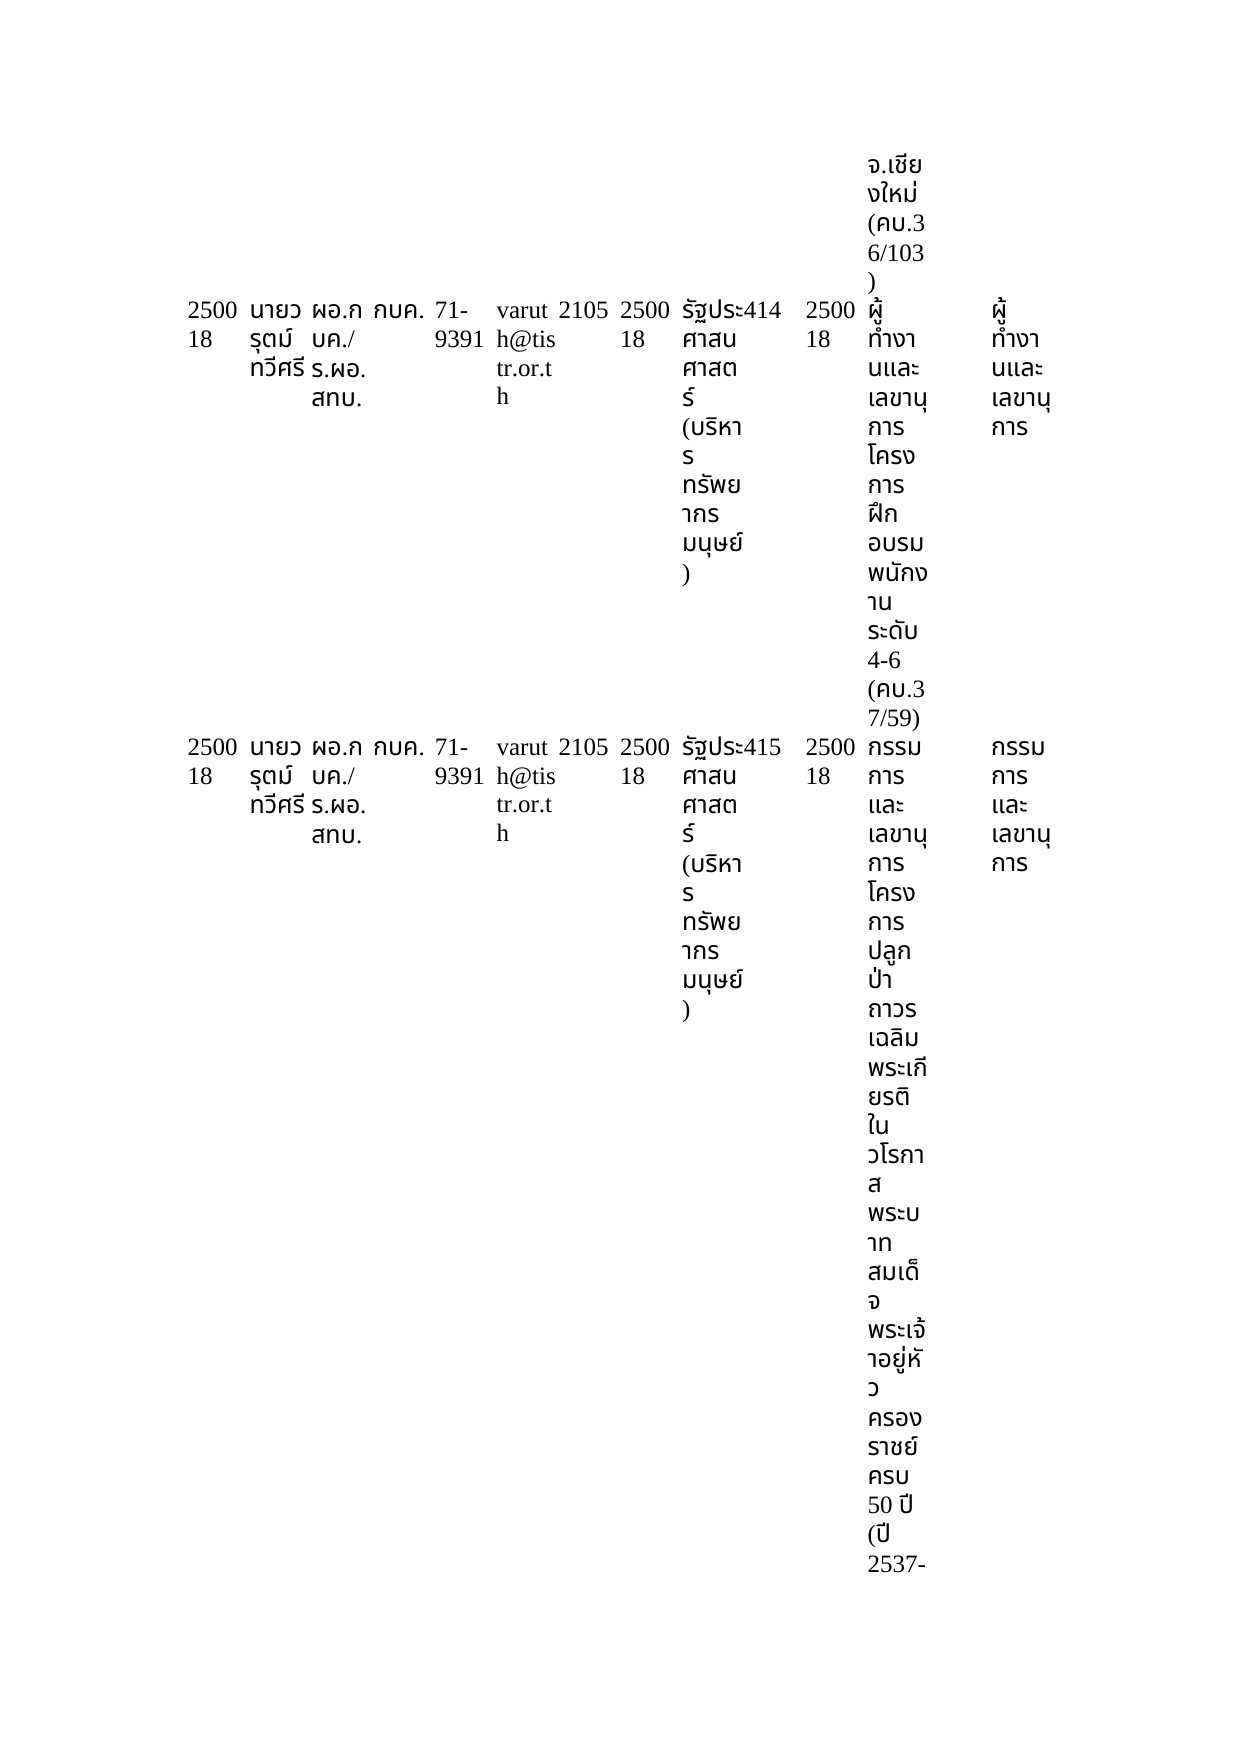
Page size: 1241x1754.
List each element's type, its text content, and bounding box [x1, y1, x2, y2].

table_cell 415 [744, 732, 805, 1578]
table_cell [805, 150, 867, 295]
table_cell 250018 [805, 732, 867, 1578]
table_cell varuth@tistr.or.th [496, 732, 558, 1578]
table_cell ผอ.กบค./ร.ผอ.สทบ. [311, 295, 373, 732]
table_cell [744, 150, 805, 295]
table_cell ผู้ทำงานและเลขานุการ [991, 295, 1053, 732]
table_cell 71-9391 [435, 732, 496, 1578]
table_cell [188, 150, 249, 295]
table_cell [558, 150, 620, 295]
table_cell รัฐประศาสนศาสตร์ (บริหารทรัพยากรมนุษย์) [682, 295, 743, 732]
table_cell [435, 150, 496, 295]
table_cell ผอ.กบค./ร.ผอ.สทบ. [311, 732, 373, 1578]
table_cell [991, 150, 1053, 295]
table_cell กรรมการและเลขานุการ [991, 732, 1053, 1578]
table_cell [929, 295, 991, 732]
table_cell [249, 150, 311, 295]
table_cell 2105 [558, 732, 620, 1578]
table_cell กบค. [373, 295, 434, 732]
table_cell [373, 150, 434, 295]
table_cell 414 [744, 295, 805, 732]
table_cell 71-9391 [435, 295, 496, 732]
table_cell [682, 150, 743, 295]
table_cell [620, 150, 682, 295]
table_cell ผู้ทำงานและเลขานุการ โครงการฝึกอบรมพนักงานระดับ 4-6 (คบ.37/59) [867, 295, 929, 732]
table_cell 250018 [620, 732, 682, 1578]
table_cell จ.เชียงใหม่ (คบ.36/103) [867, 150, 929, 295]
table_cell นายวรุตม์ ทวีศรี [249, 732, 311, 1578]
table_cell รัฐประศาสนศาสตร์ (บริหารทรัพยากรมนุษย์) [682, 732, 743, 1578]
table_cell varuth@tistr.or.th [496, 295, 558, 732]
table_cell 250018 [188, 295, 249, 732]
table_cell นายวรุตม์ ทวีศรี [249, 295, 311, 732]
table_cell [929, 150, 991, 295]
table_cell กบค. [373, 732, 434, 1578]
table_cell กรรมการและเลขานุการ โครงการปลูกป่าถาวรเฉลิมพระเกียรติในวโรกาสพระบาทสมเด็จพระเจ้าอยู่หัวครองราชย์ครบ 50 ปี (ปี 2537- [867, 732, 929, 1578]
table_cell 250018 [805, 295, 867, 732]
table_cell 250018 [188, 732, 249, 1578]
table_cell 2105 [558, 295, 620, 732]
table_cell [311, 150, 373, 295]
table_cell [496, 150, 558, 295]
table_cell 250018 [620, 295, 682, 732]
table_cell [929, 732, 991, 1578]
